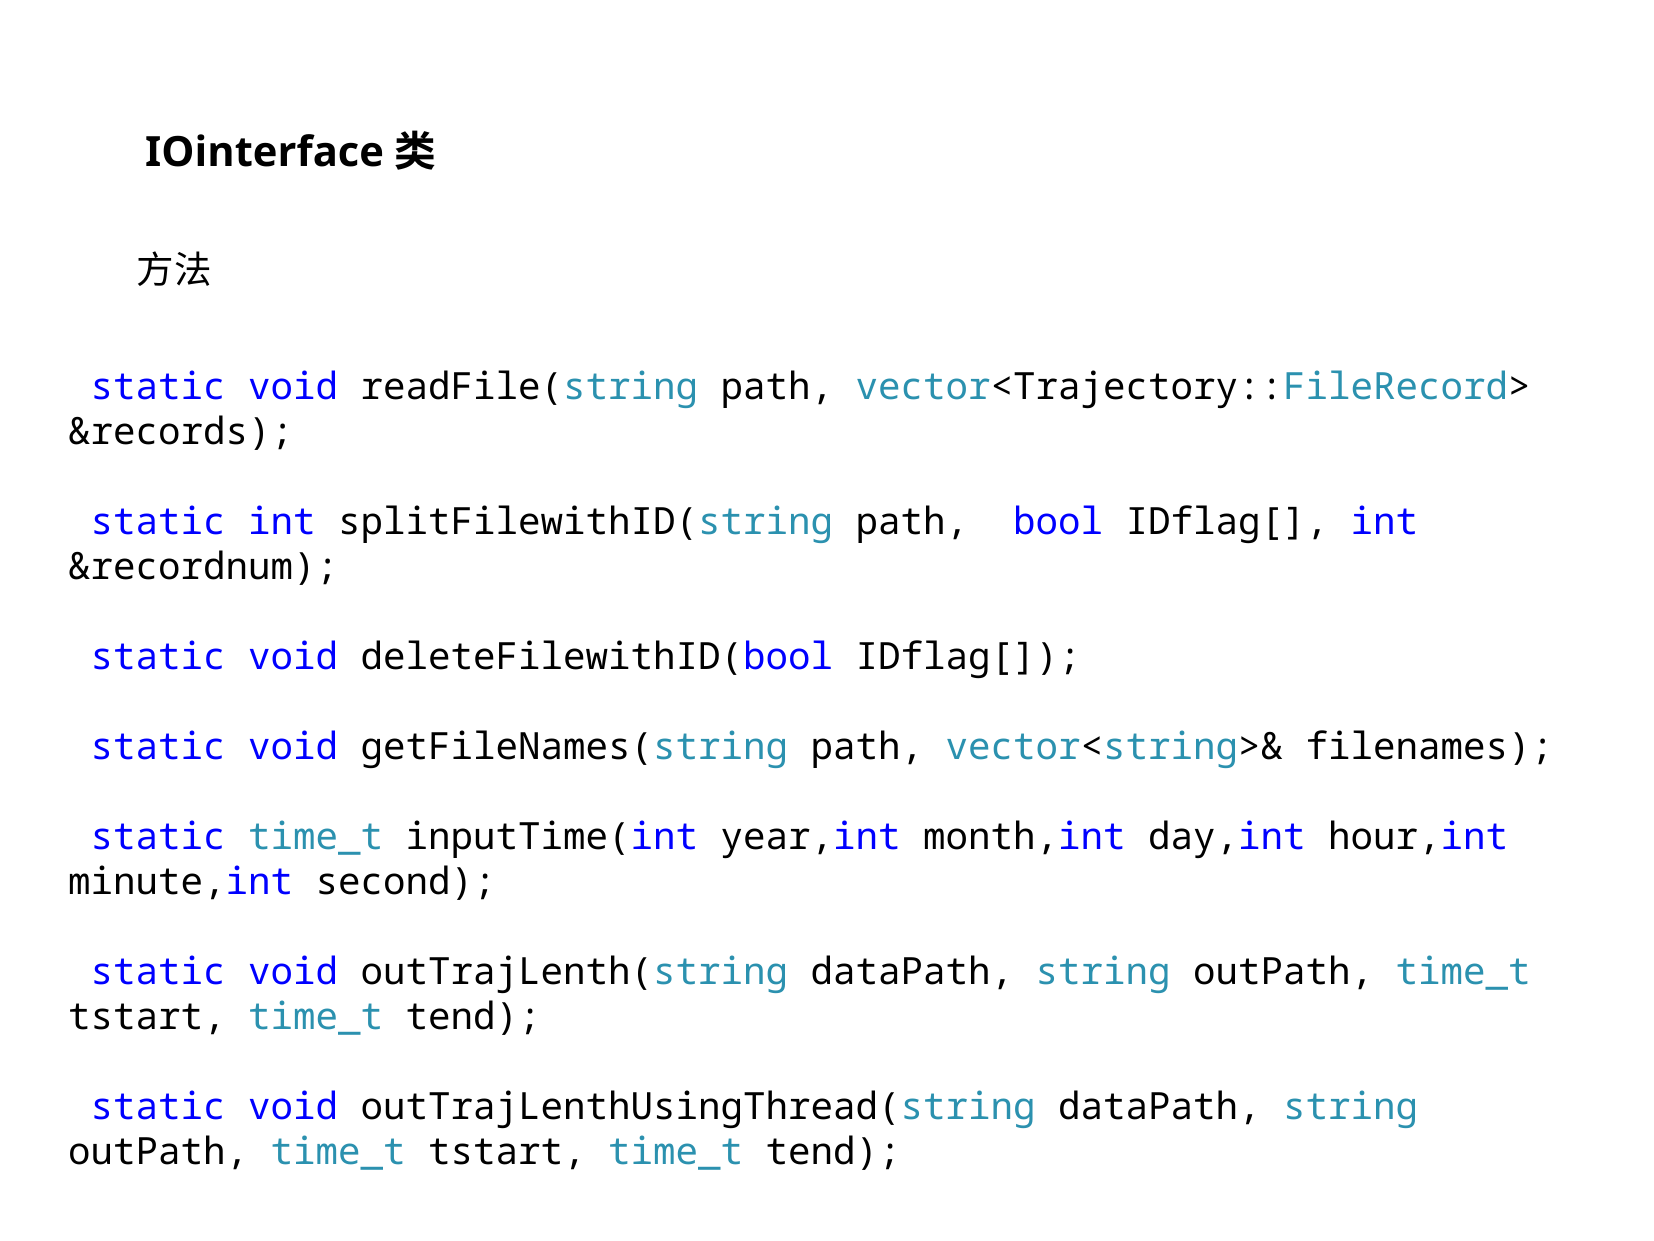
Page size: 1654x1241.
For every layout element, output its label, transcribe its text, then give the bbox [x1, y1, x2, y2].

text_box static void readFile(string path, vector<Trajectory::FileRecord> &records); static int splitFilewithID(string path, bool IDflag[], int &recordnum); static void deleteFilewithID(bool IDflag[]); static void getFileNames(string path, vector<string>& filenames); static time_t inputTime(int year,int month,int day,int hour,int minute,int second); static void outTrajLenth(string dataPath, string outPath, time_t tstart, time_t tend); static void outTrajLenthUsingThread(string dataPath, string outPath, time_t tstart, time_t tend); [53, 354, 1601, 1180]
text_box IOinterface类 [130, 117, 673, 183]
text_box 方法 [122, 238, 227, 299]
